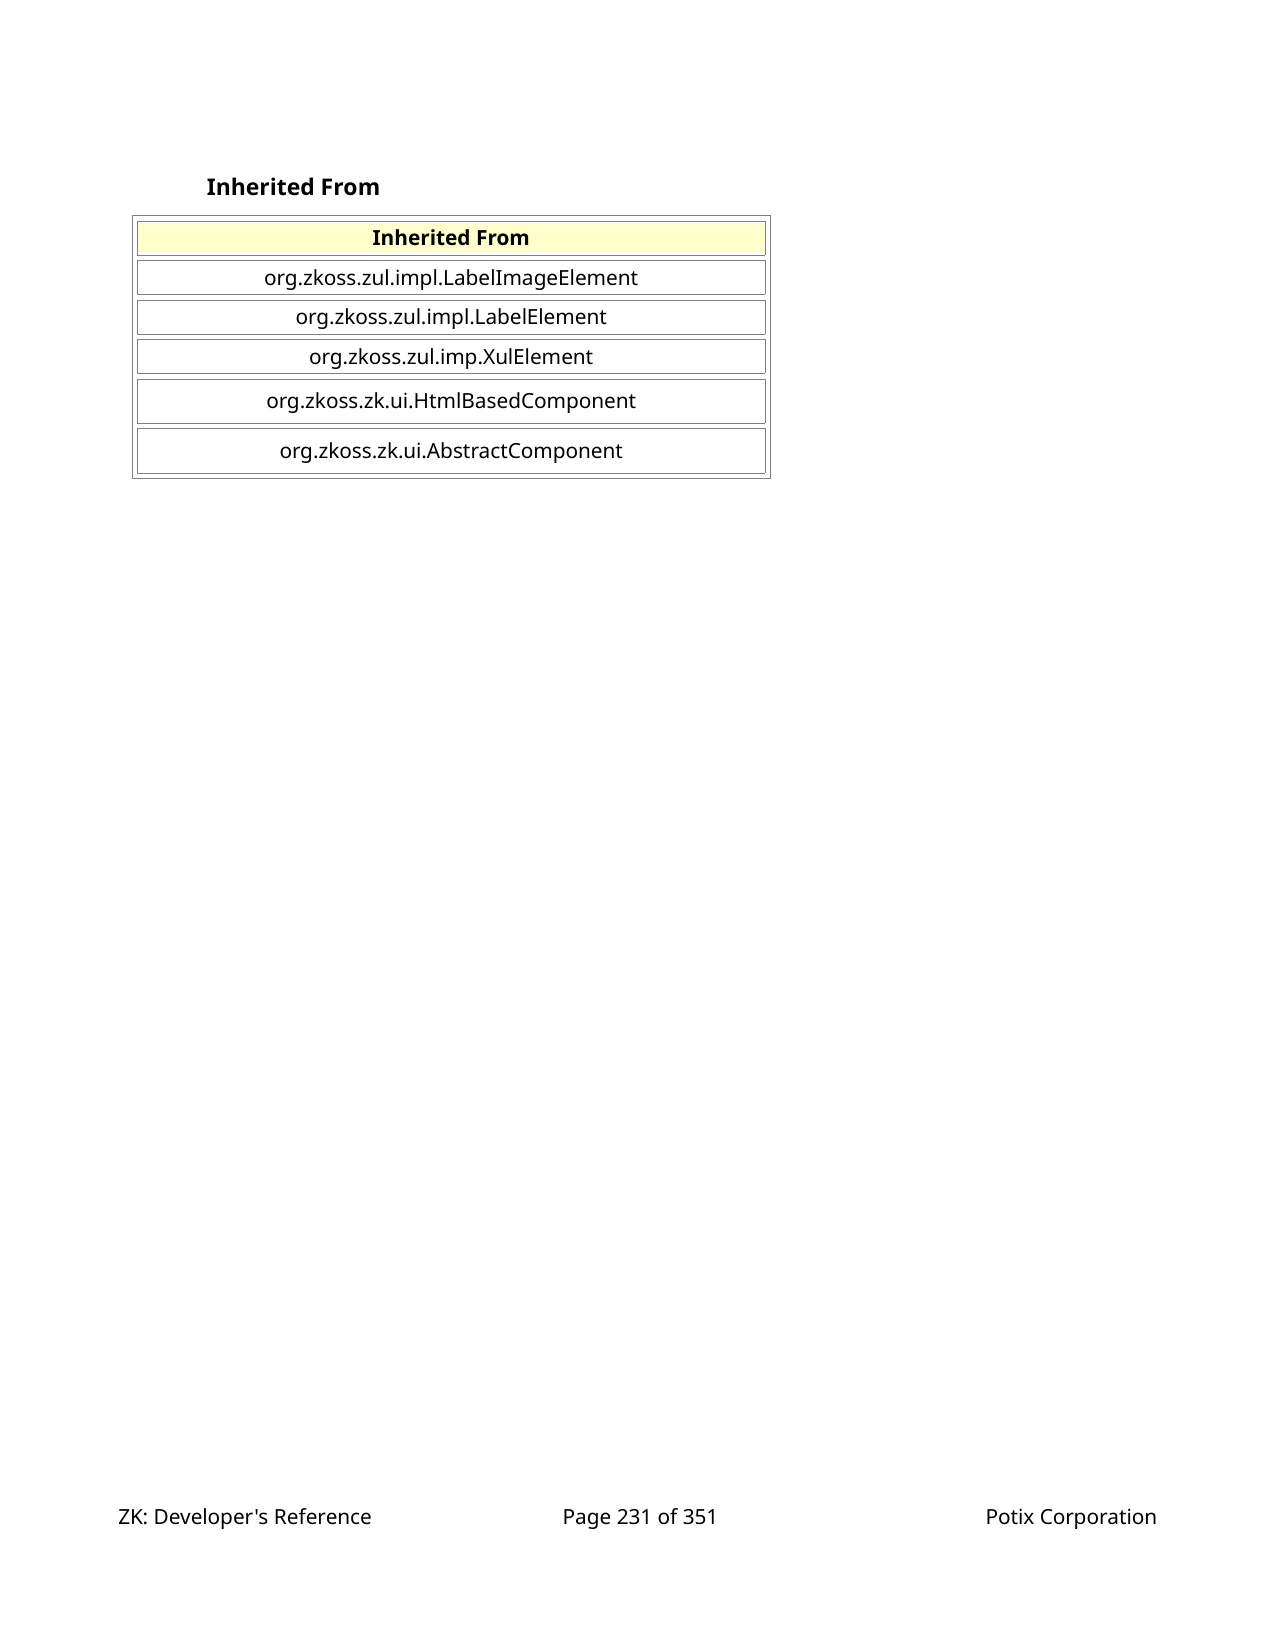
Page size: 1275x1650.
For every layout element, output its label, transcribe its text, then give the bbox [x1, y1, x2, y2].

table_cell org.zkoss.zk.ui.HtmlBasedComponent [134, 373, 768, 423]
table_cell org.zkoss.zk.ui.AbstractComponent [134, 423, 768, 473]
table_cell org.zkoss.zul.impl.LabelElement [134, 294, 768, 333]
subtitle Inherited From [207, 171, 1157, 203]
table_header Inherited From [134, 216, 768, 254]
table_cell org.zkoss.zul.imp.XulElement [134, 334, 768, 373]
table_cell org.zkoss.zul.impl.LabelImageElement [134, 255, 768, 294]
